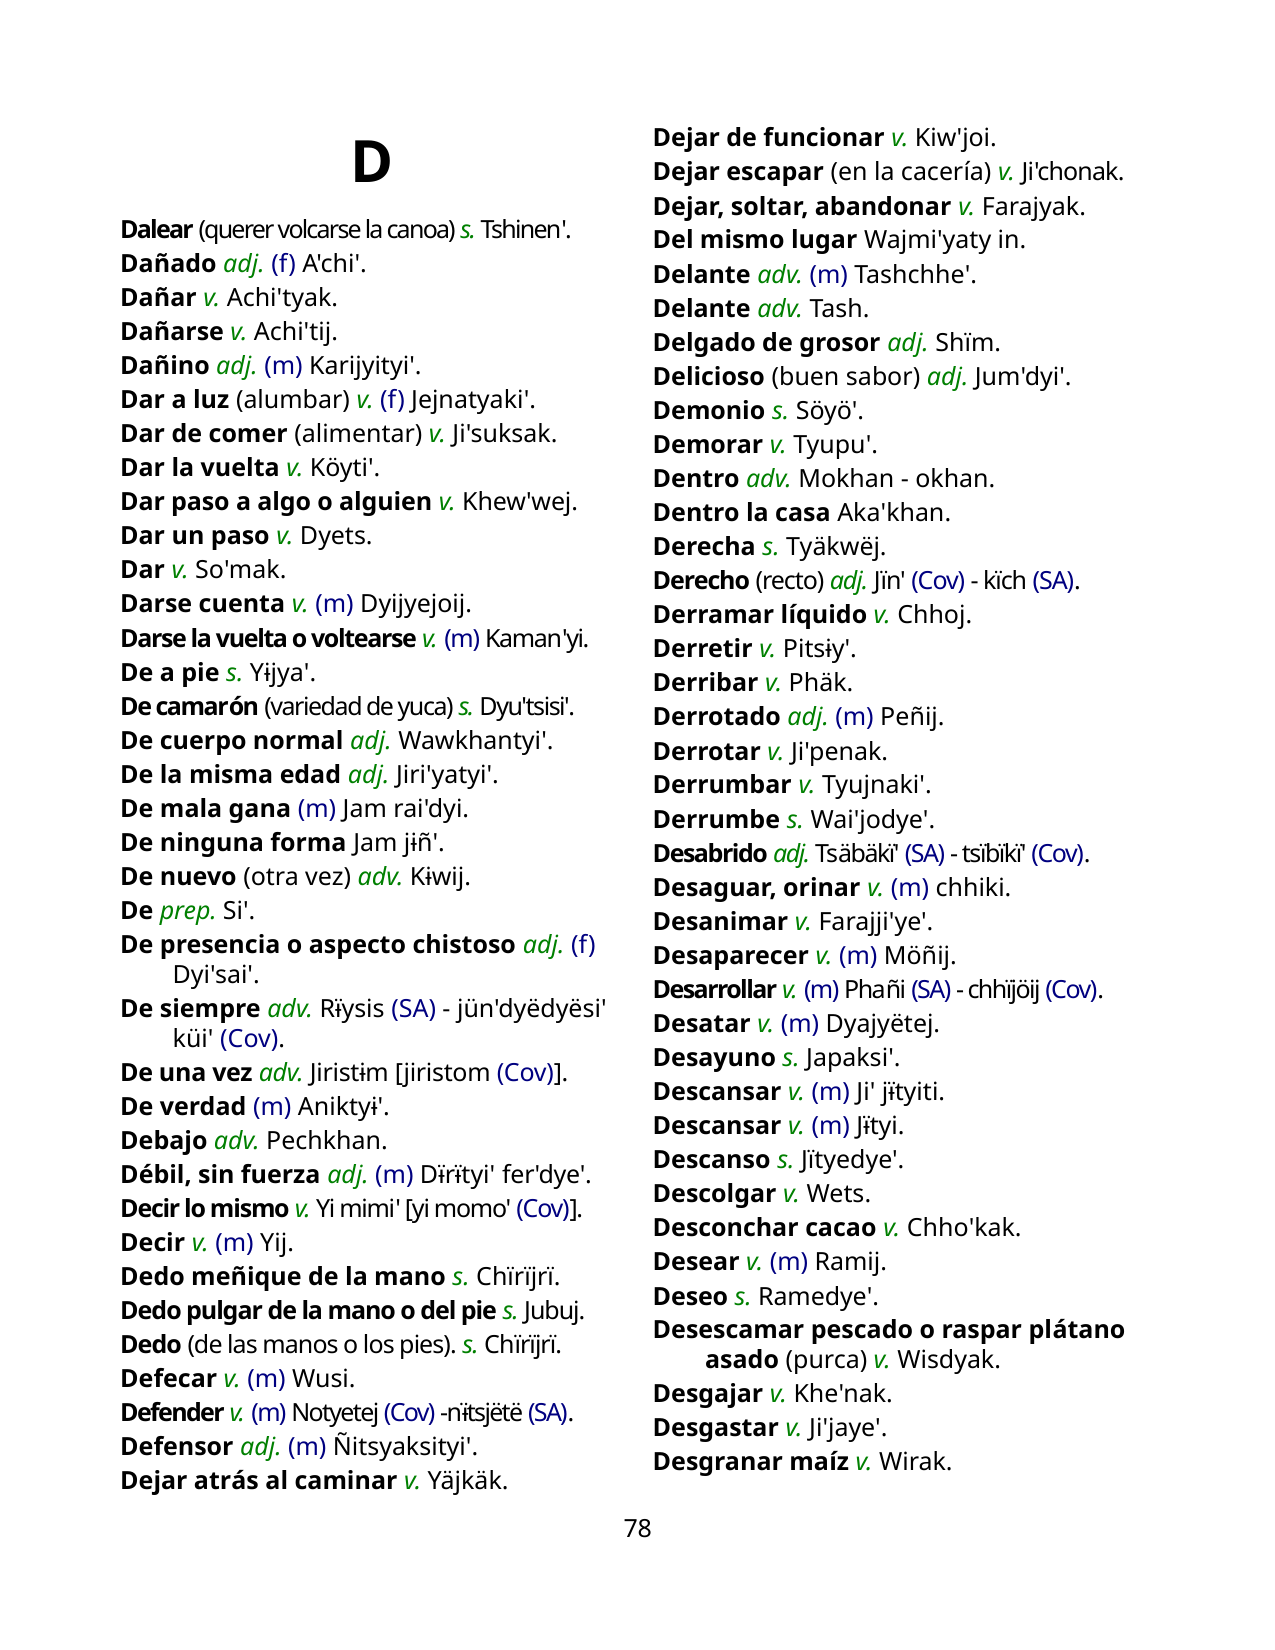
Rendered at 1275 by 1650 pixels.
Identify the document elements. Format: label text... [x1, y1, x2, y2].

text Desconchar cacao v. Chho'kak. [652, 1210, 1155, 1244]
text Desabrido adj. Tsäbäkï' (SA) - tsïbïkï' (Cov). [652, 835, 1155, 869]
text Desaparecer v. (m) Möñij. [652, 937, 1155, 972]
text De mala gana (m) Jam rai'dyi. [120, 791, 622, 824]
text Desgajar v. Khe'nak. [652, 1376, 1155, 1410]
text Dedo pulgar de la mano o del pie s. Jubuj. [120, 1293, 622, 1327]
text Dañado adj. (f) A'chi'. [120, 246, 622, 279]
text Dar paso a algo o alguien v. Khew'wej. [120, 484, 622, 518]
text Derrotado adj. (m) Peñij. [652, 699, 1155, 733]
text Dar un paso v. Dyets. [120, 518, 622, 552]
text Dejar atrás al caminar v. Yäjkäk. [120, 1463, 622, 1497]
text Descansar v. (m) Jɨ̈tyi. [652, 1108, 1155, 1142]
text Defensor adj. (m) Ñitsyaksityi'. [120, 1429, 622, 1463]
text Derecha s. Tyäkwëj. [652, 529, 1155, 563]
text Darse cuenta v. (m) Dyijyejoij. [120, 586, 622, 620]
text Desgastar v. Ji'jaye'. [652, 1410, 1155, 1444]
text Decir lo mismo v. Yi mimi' [yi momo' (Cov)]. [120, 1191, 622, 1224]
text Delante adv. (m) Tashchhe'. [652, 256, 1155, 290]
text Del mismo lugar Wajmi'yaty in. [652, 222, 1155, 256]
text De siempre adv. Rɨ̈ysis (SA) - jün'dyëdyësi' küi' (Cov). [120, 991, 622, 1054]
text Derrotar v. Ji'penak. [652, 733, 1155, 767]
text Derribar v. Phäk. [652, 665, 1155, 699]
text De ninguna forma Jam jɨñ'. [120, 824, 622, 859]
text Desaguar, orinar v. (m) chhiki. [652, 869, 1155, 903]
text Dedo (de las manos o los pies). s. Chïrïjrï. [120, 1327, 622, 1361]
text Dentro adv. Mokhan - okhan. [652, 461, 1155, 495]
text Demonio s. Söyö'. [652, 392, 1155, 427]
text Desear v. (m) Ramij. [652, 1244, 1155, 1278]
text Desatar v. (m) Dyajyëtej. [652, 1006, 1155, 1040]
text Dar v. So'mak. [120, 552, 622, 586]
text De nuevo (otra vez) adv. Kɨwij. [120, 859, 622, 893]
text De presencia o aspecto chistoso adj. (f) Dyi'sai'. [120, 927, 622, 991]
text Dar a luz (alumbar) v. (f) Jejnatyaki'. [120, 382, 622, 416]
text Dejar, soltar, abandonar v. Farajyak. [652, 188, 1155, 222]
text De a pie s. Yɨjya'. [120, 654, 622, 688]
text De la misma edad adj. Jiri'yatyi'. [120, 756, 622, 791]
text Dar de comer (alimentar) v. Ji'suksak. [120, 416, 622, 450]
subtitle D [120, 120, 622, 199]
text Dentro la casa Aka'khan. [652, 495, 1155, 529]
text Dañino adj. (m) Karijyityi'. [120, 348, 622, 382]
text Delgado de grosor adj. Shïm. [652, 324, 1155, 358]
text Dejar escapar (en la cacería) v. Ji'chonak. [652, 154, 1155, 188]
text Descansar v. (m) Ji' jɨ̈tyiti. [652, 1074, 1155, 1108]
text Desescamar pescado o raspar plátano asado (purca) v. Wisdyak. [652, 1312, 1155, 1376]
text Descanso s. Jïtyedye'. [652, 1142, 1155, 1176]
text Desanimar v. Farajji'ye'. [652, 903, 1155, 937]
text De prep. Si'. [120, 893, 622, 927]
text Descolgar v. Wets. [652, 1176, 1155, 1210]
text De camarón (variedad de yuca) s. Dyu'tsisi'. [120, 688, 622, 722]
text Demorar v. Tyupu'. [652, 427, 1155, 461]
text Defender v. (m) Notyetej (Cov) -nɨ̈tsjëtë (SA). [120, 1395, 622, 1429]
text Delicioso (buen sabor) adj. Jum'dyi'. [652, 358, 1155, 392]
text Dalear (querer volcarse la canoa) s. Tshinen'. [120, 211, 622, 246]
text De una vez adv. Jiristɨm [jiristom (Cov)]. [120, 1054, 622, 1088]
text Defecar v. (m) Wusi. [120, 1361, 622, 1395]
text Dañarse v. Achi'tij. [120, 314, 622, 348]
text Desarrollar v. (m) Phañi (SA) - chhïjöij (Cov). [652, 972, 1155, 1006]
text Dejar de funcionar v. Kiw'joi. [652, 120, 1155, 154]
text Desgranar maíz v. Wirak. [652, 1444, 1155, 1478]
text Derramar líquido v. Chhoj. [652, 597, 1155, 631]
text De cuerpo normal adj. Wawkhantyi'. [120, 722, 622, 756]
text Deseo s. Ramedye'. [652, 1278, 1155, 1312]
text Dar la vuelta v. Köyti'. [120, 450, 622, 484]
text Dedo meñique de la mano s. Chïrïjrï. [120, 1259, 622, 1293]
text Dañar v. Achi'tyak. [120, 279, 622, 314]
text Desayuno s. Japaksi'. [652, 1040, 1155, 1074]
text Derretir v. Pitsɨy'. [652, 631, 1155, 665]
text Darse la vuelta o voltearse v. (m) Kaman'yi. [120, 620, 622, 654]
text De verdad (m) Aniktyɨ'. [120, 1088, 622, 1122]
text Derrumbar v. Tyujnaki'. [652, 767, 1155, 801]
text Delante adv. Tash. [652, 290, 1155, 324]
text Débil, sin fuerza adj. (m) Dɨ̈rɨ̈tyi' fer'dye'. [120, 1156, 622, 1191]
text Decir v. (m) Yij. [120, 1224, 622, 1259]
text Derrumbe s. Wai'jodye'. [652, 801, 1155, 835]
text Derecho (recto) adj. Jïn' (Cov) - kïch (SA). [652, 563, 1155, 597]
text Debajo adv. Pechkhan. [120, 1122, 622, 1156]
